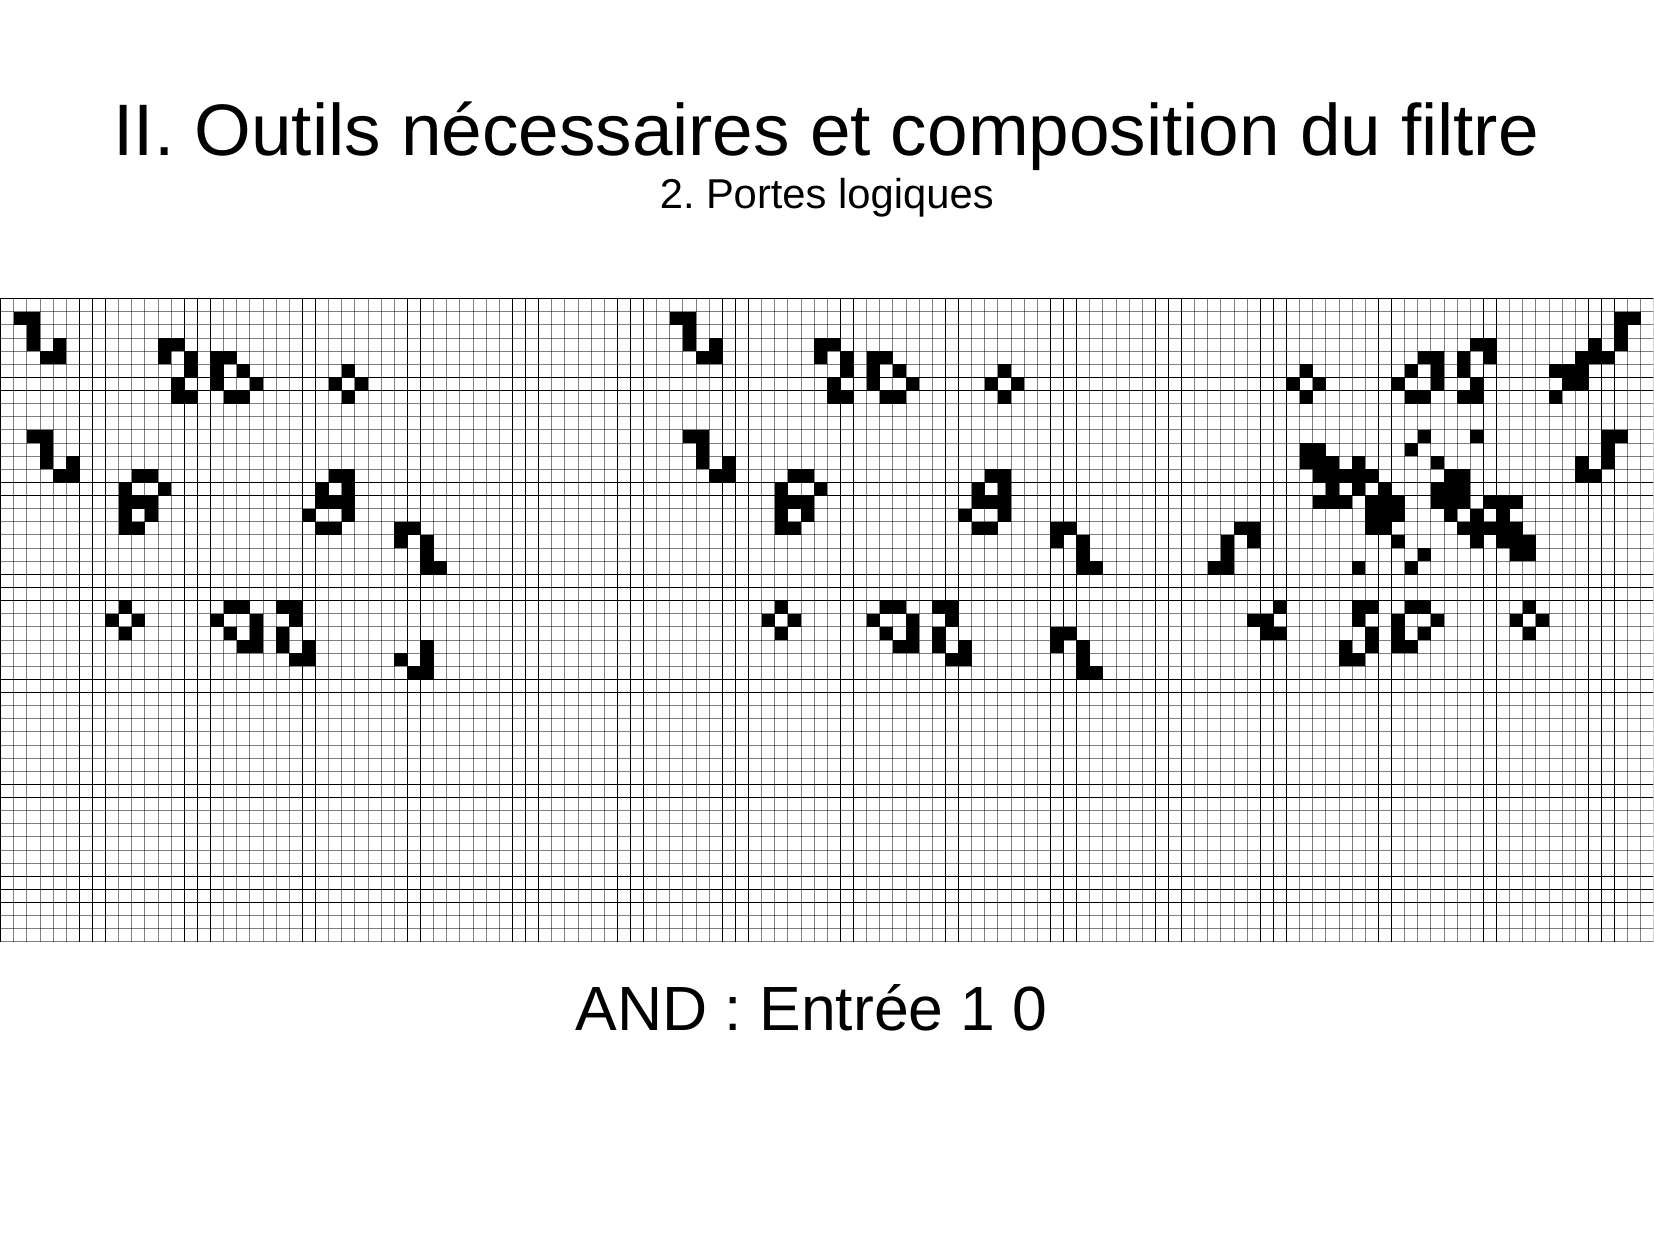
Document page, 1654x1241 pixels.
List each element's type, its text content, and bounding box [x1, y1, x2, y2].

text_box AND : Entrée 1 0 [561, 966, 1064, 1052]
title II. Outils nécessaires et composition du filtre 2. Portes logiques [82, 49, 1571, 257]
picture [0, 298, 1654, 942]
